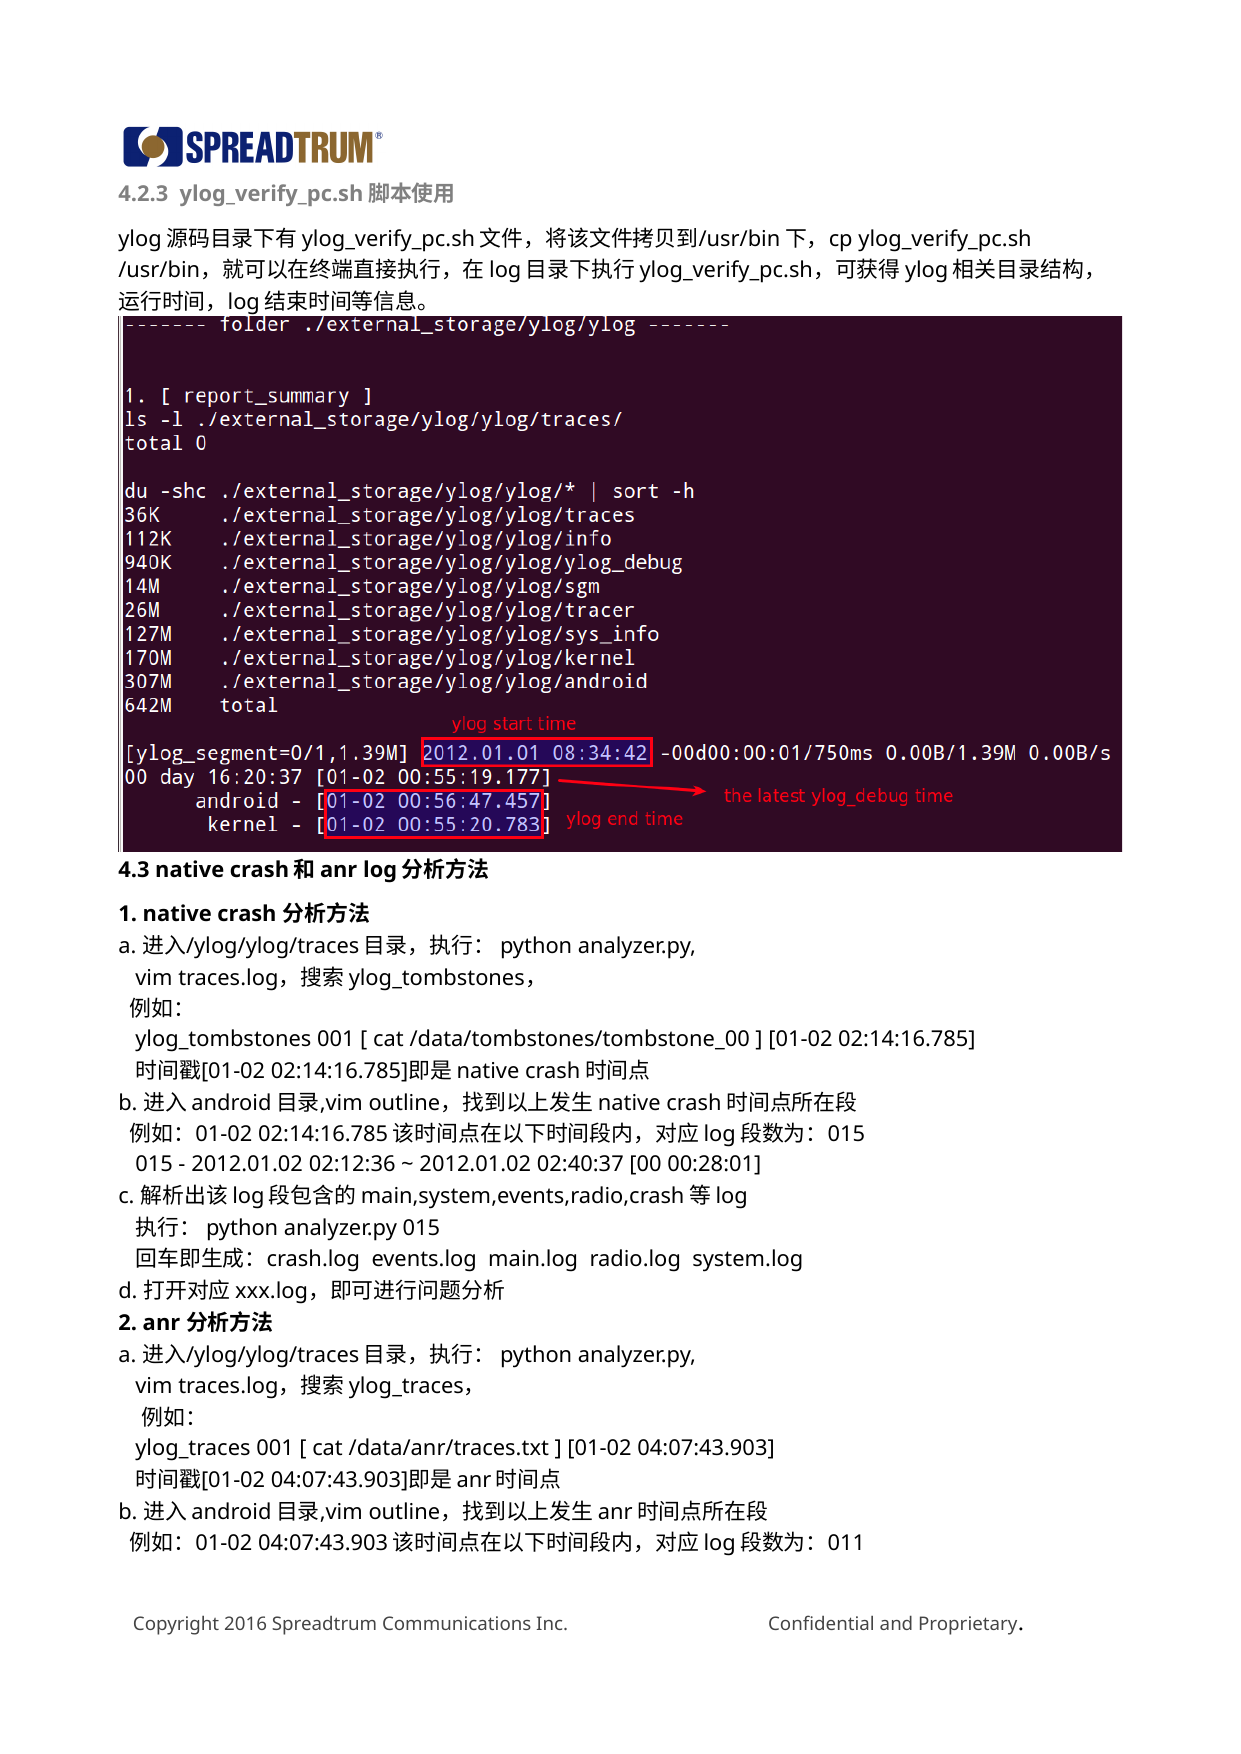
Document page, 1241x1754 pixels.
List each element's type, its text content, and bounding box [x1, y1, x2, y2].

text 2. anr 分析方法 [118, 1305, 1122, 1337]
picture [120, 123, 386, 168]
text b. 进入android目录,vim outline，找到以上发生anr时间点所在段 [118, 1494, 1122, 1525]
text 时间戳[01-02 02:14:16.785]即是native crash时间点 [118, 1053, 1122, 1084]
text 例如：01-02 04:07:43.903该时间点在以下时间段内，对应log段数为：011 [118, 1525, 1122, 1557]
text a. 进入/ylog/ylog/traces目录，执行： python analyzer.py, [118, 928, 1122, 959]
text b. 进入android目录,vim outline，找到以上发生native crash时间点所在段 [118, 1084, 1122, 1116]
text 例如：01-02 02:14:16.785该时间点在以下时间段内，对应log段数为：015 [118, 1116, 1122, 1148]
text 执行： python analyzer.py 015 [118, 1210, 1122, 1241]
text 例如： [118, 1400, 1122, 1432]
text 1. native crash 分析方法 [118, 896, 1122, 928]
text a. 进入/ylog/ylog/traces目录，执行： python analyzer.py, [118, 1337, 1122, 1368]
subtitle 4.3 native crash和anr log分析方法 [118, 852, 1122, 883]
text vim traces.log，搜索ylog_traces， [118, 1368, 1122, 1400]
text ylog_traces 001 [ cat /data/anr/traces.txt ] [01-02 04:07:43.903] [118, 1432, 1122, 1462]
text ylog源码目录下有ylog_verify_pc.sh文件，将该文件拷贝到/usr/bin下，cp ylog_verify_pc.sh /usr/bin，就可以在终端直接执行，在log目录下执行ylog_verify_pc.sh，可获得ylog相关目录结构，运行时间，log结束时间等信息。 [118, 221, 1122, 316]
text c. 解析出该log段包含的main,system,events,radio,crash等log [118, 1178, 1122, 1210]
text d. 打开对应xxx.log，即可进行问题分析 [118, 1273, 1122, 1305]
picture [118, 316, 1123, 852]
subtitle 4.2.3 ylog_verify_pc.sh脚本使用 [118, 176, 1122, 208]
text 例如： [118, 991, 1122, 1023]
text 回车即生成：crash.log events.log main.log radio.log system.log [118, 1241, 1122, 1273]
text vim traces.log，搜索ylog_tombstones， [118, 959, 1122, 991]
text 015 - 2012.01.02 02:12:36 ~ 2012.01.02 02:40:37 [00 00:28:01] [118, 1148, 1122, 1178]
text ylog_tombstones 001 [ cat /data/tombstones/tombstone_00 ] [01-02 02:14:16.785] [118, 1023, 1122, 1053]
text 时间戳[01-02 04:07:43.903]即是anr时间点 [118, 1462, 1122, 1494]
